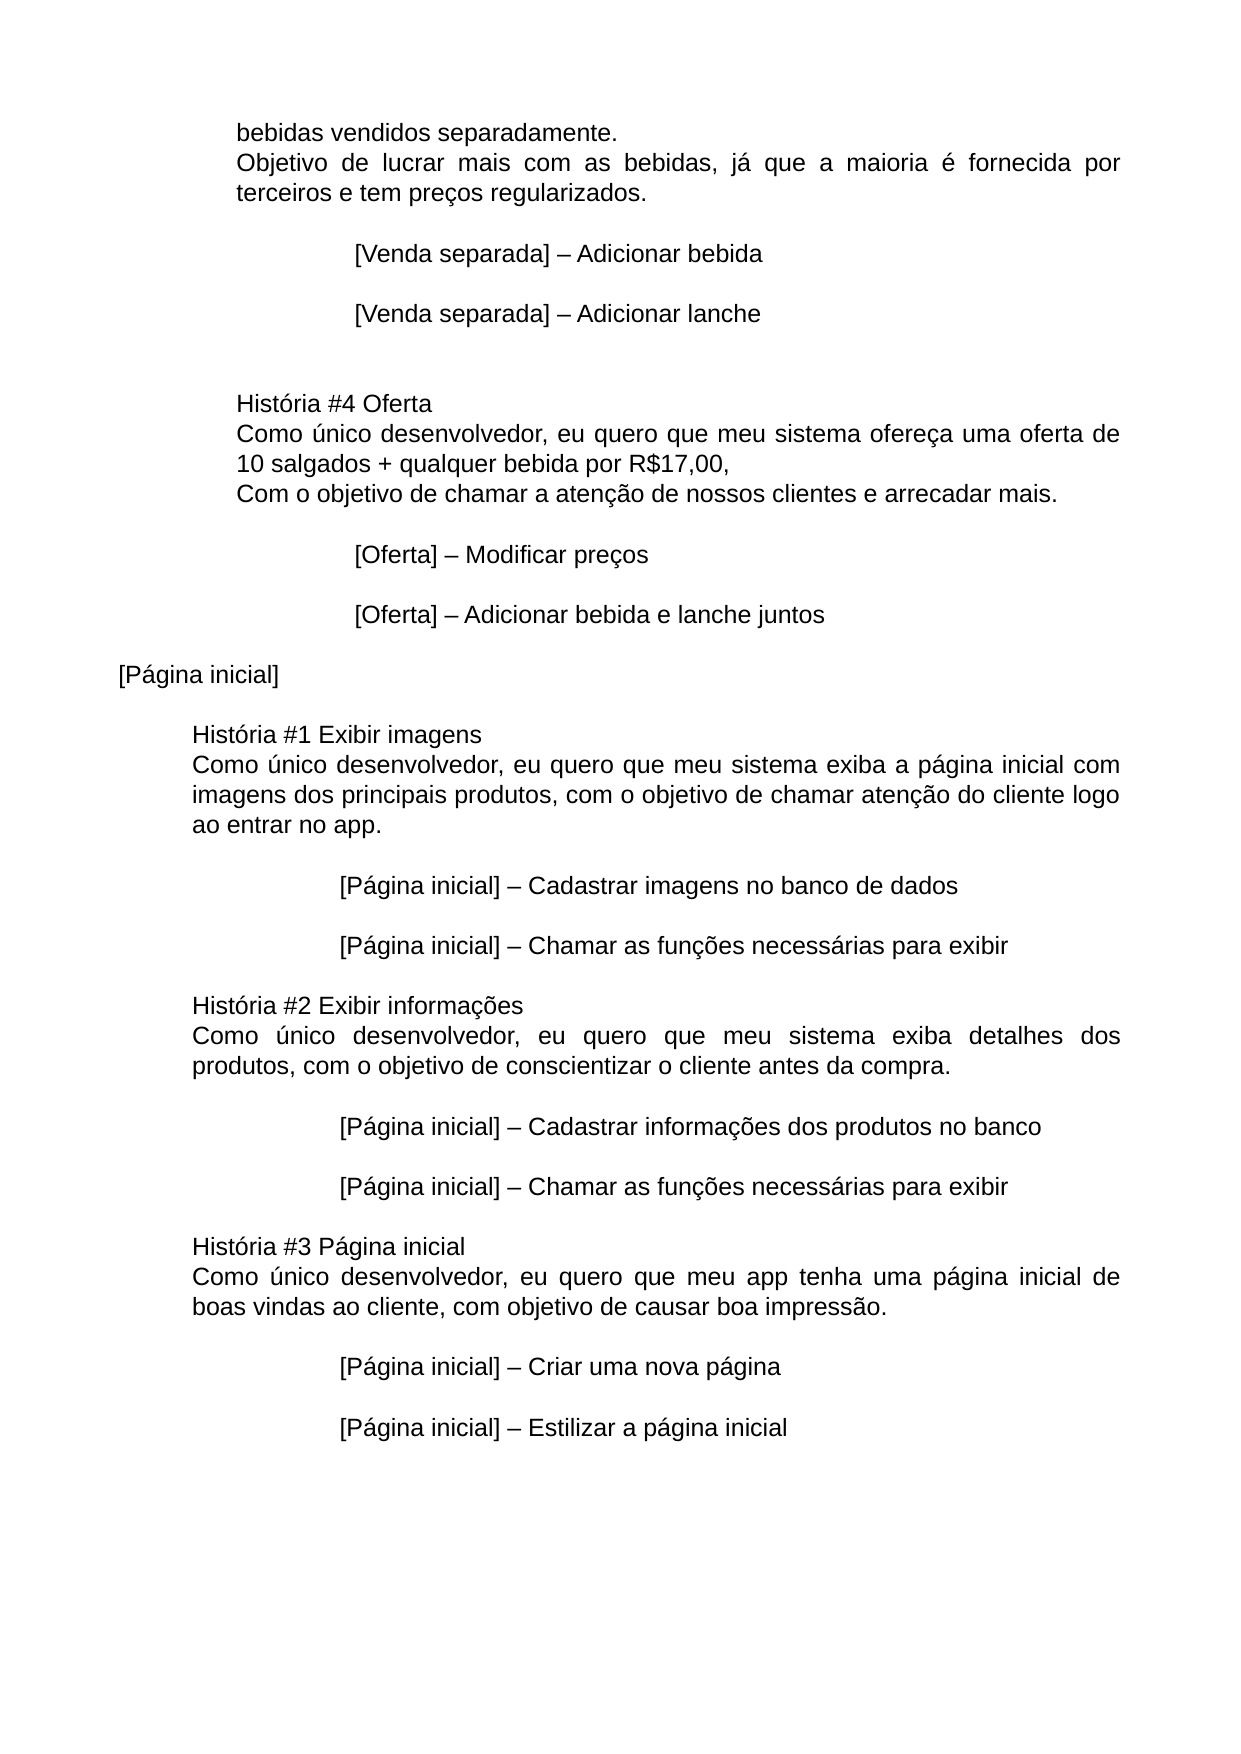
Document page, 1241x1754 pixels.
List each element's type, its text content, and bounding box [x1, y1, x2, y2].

text Como único desenvolvedor, eu quero que meu app tenha uma página inicial de boas vindas ao cliente, com objetivo de causar boa impressão. [192, 1262, 1122, 1321]
text Objetivo de lucrar mais com as bebidas, já que a maioria é fornecida por terceiros e tem preços regularizados. [236, 148, 1122, 207]
text Como único desenvolvedor, eu quero que meu sistema ofereça uma oferta de 10 salgados + qualquer bebida por R$17,00, [236, 419, 1122, 478]
text Como único desenvolvedor, eu quero que meu sistema exiba a página inicial com imagens dos principais produtos, com o objetivo de chamar atenção do cliente logo ao entrar no app. [192, 750, 1122, 839]
text [Página inicial] – Chamar as funções necessárias para exibir [339, 931, 1122, 960]
text [Oferta] – Modificar preços [354, 539, 1122, 568]
text [Página inicial] – Criar uma nova página [339, 1352, 1122, 1381]
text [Página inicial] [118, 660, 1122, 689]
text História #2 Exibir informações [192, 991, 1122, 1020]
text Como único desenvolvedor, eu quero que meu sistema exiba detalhes dos produtos, com o objetivo de conscientizar o cliente antes da compra. [192, 1021, 1122, 1080]
text [Venda separada] – Adicionar lanche [354, 299, 1122, 327]
text Com o objetivo de chamar a atenção de nossos clientes e arrecadar mais. [236, 479, 1122, 508]
text [Página inicial] – Cadastrar informações dos produtos no banco [339, 1112, 1122, 1140]
text [Página inicial] – Cadastrar imagens no banco de dados [339, 871, 1122, 899]
text História #3 Página inicial [192, 1232, 1122, 1261]
text [Venda separada] – Adicionar bebida [354, 238, 1122, 267]
text [Página inicial] – Estilizar a página inicial [339, 1413, 1122, 1441]
text [Oferta] – Adicionar bebida e lanche juntos [354, 600, 1122, 628]
text História #1 Exibir imagens [192, 720, 1122, 749]
text [Página inicial] – Chamar as funções necessárias para exibir [339, 1172, 1122, 1201]
text bebidas vendidos separadamente. [236, 118, 1122, 147]
text História #4 Oferta [236, 389, 1122, 418]
